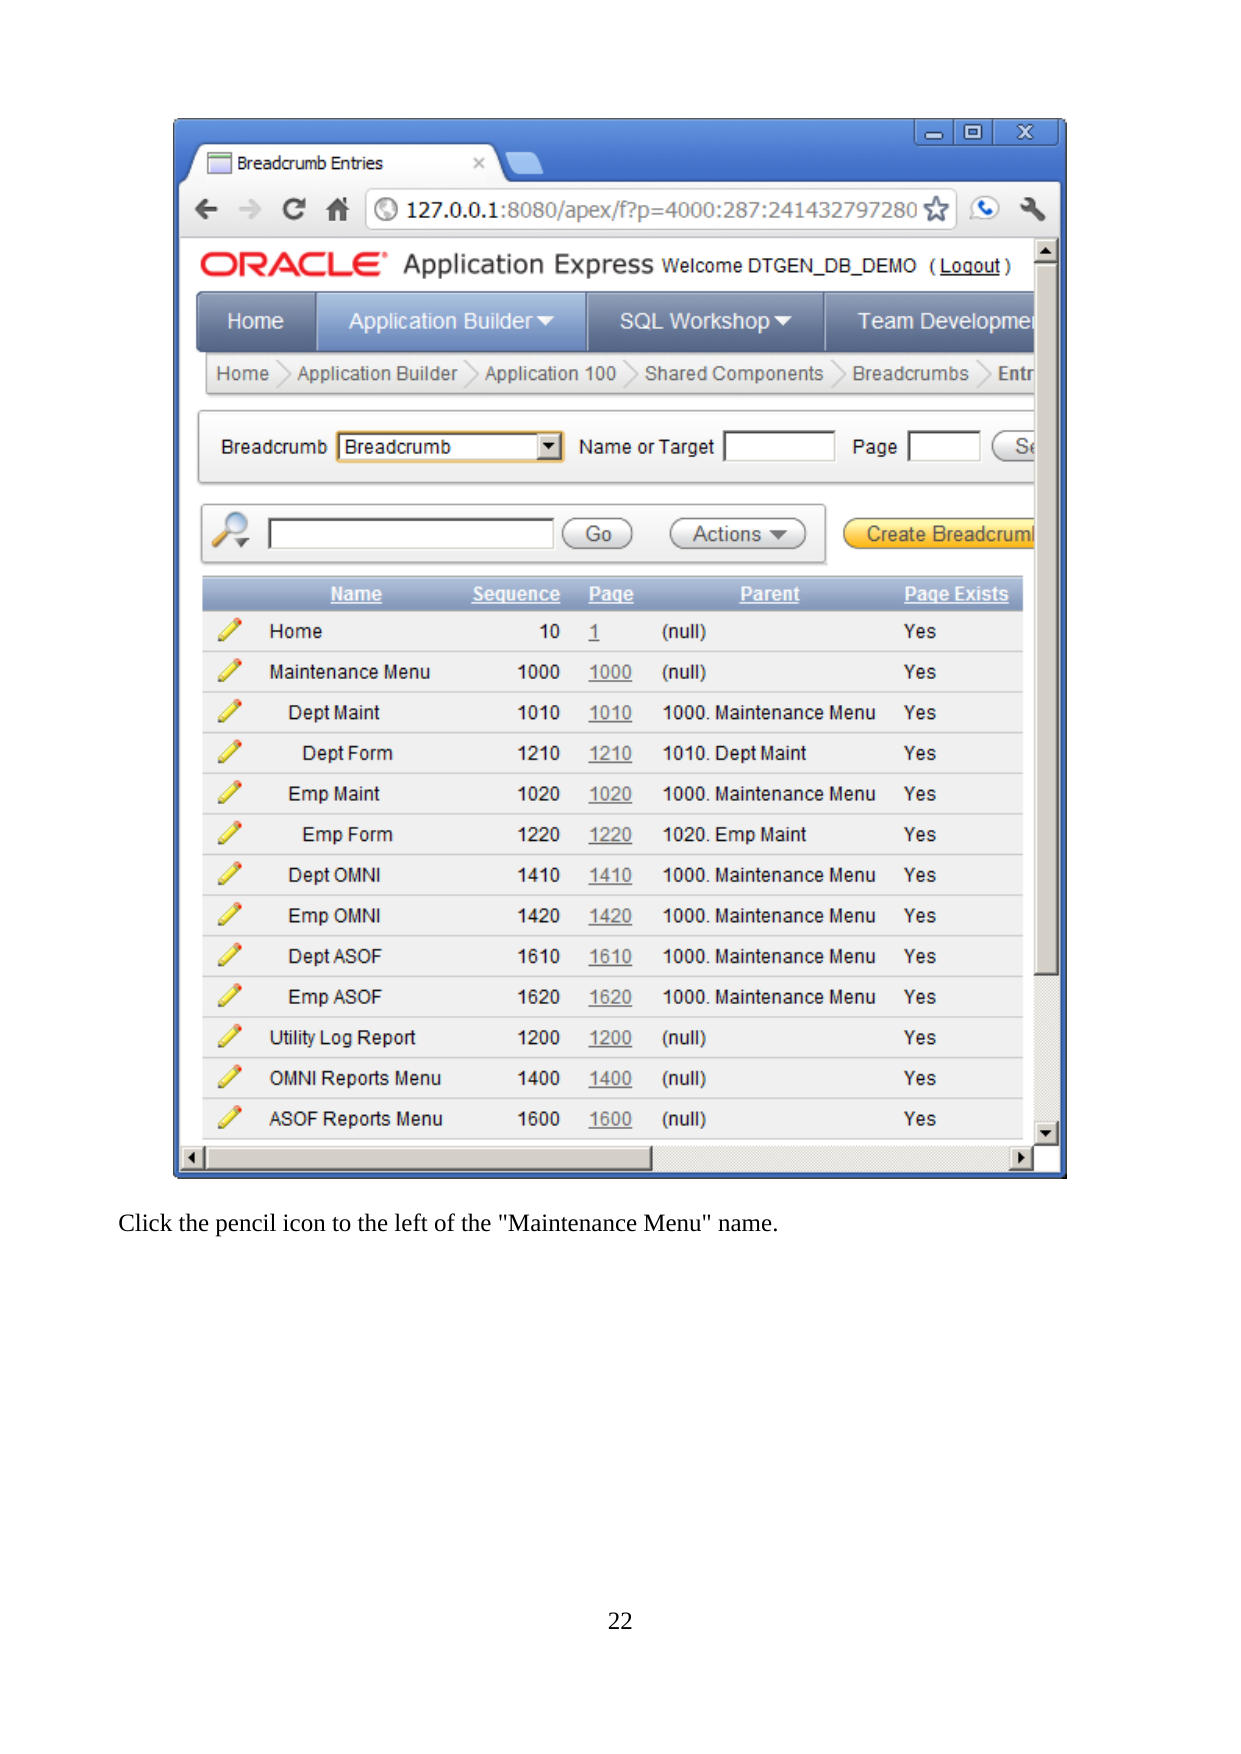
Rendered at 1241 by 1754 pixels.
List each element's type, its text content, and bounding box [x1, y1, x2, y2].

text Click the pencil icon to the left of the "Maintenance Menu" name. [118, 1208, 1122, 1237]
picture [173, 118, 1067, 1179]
